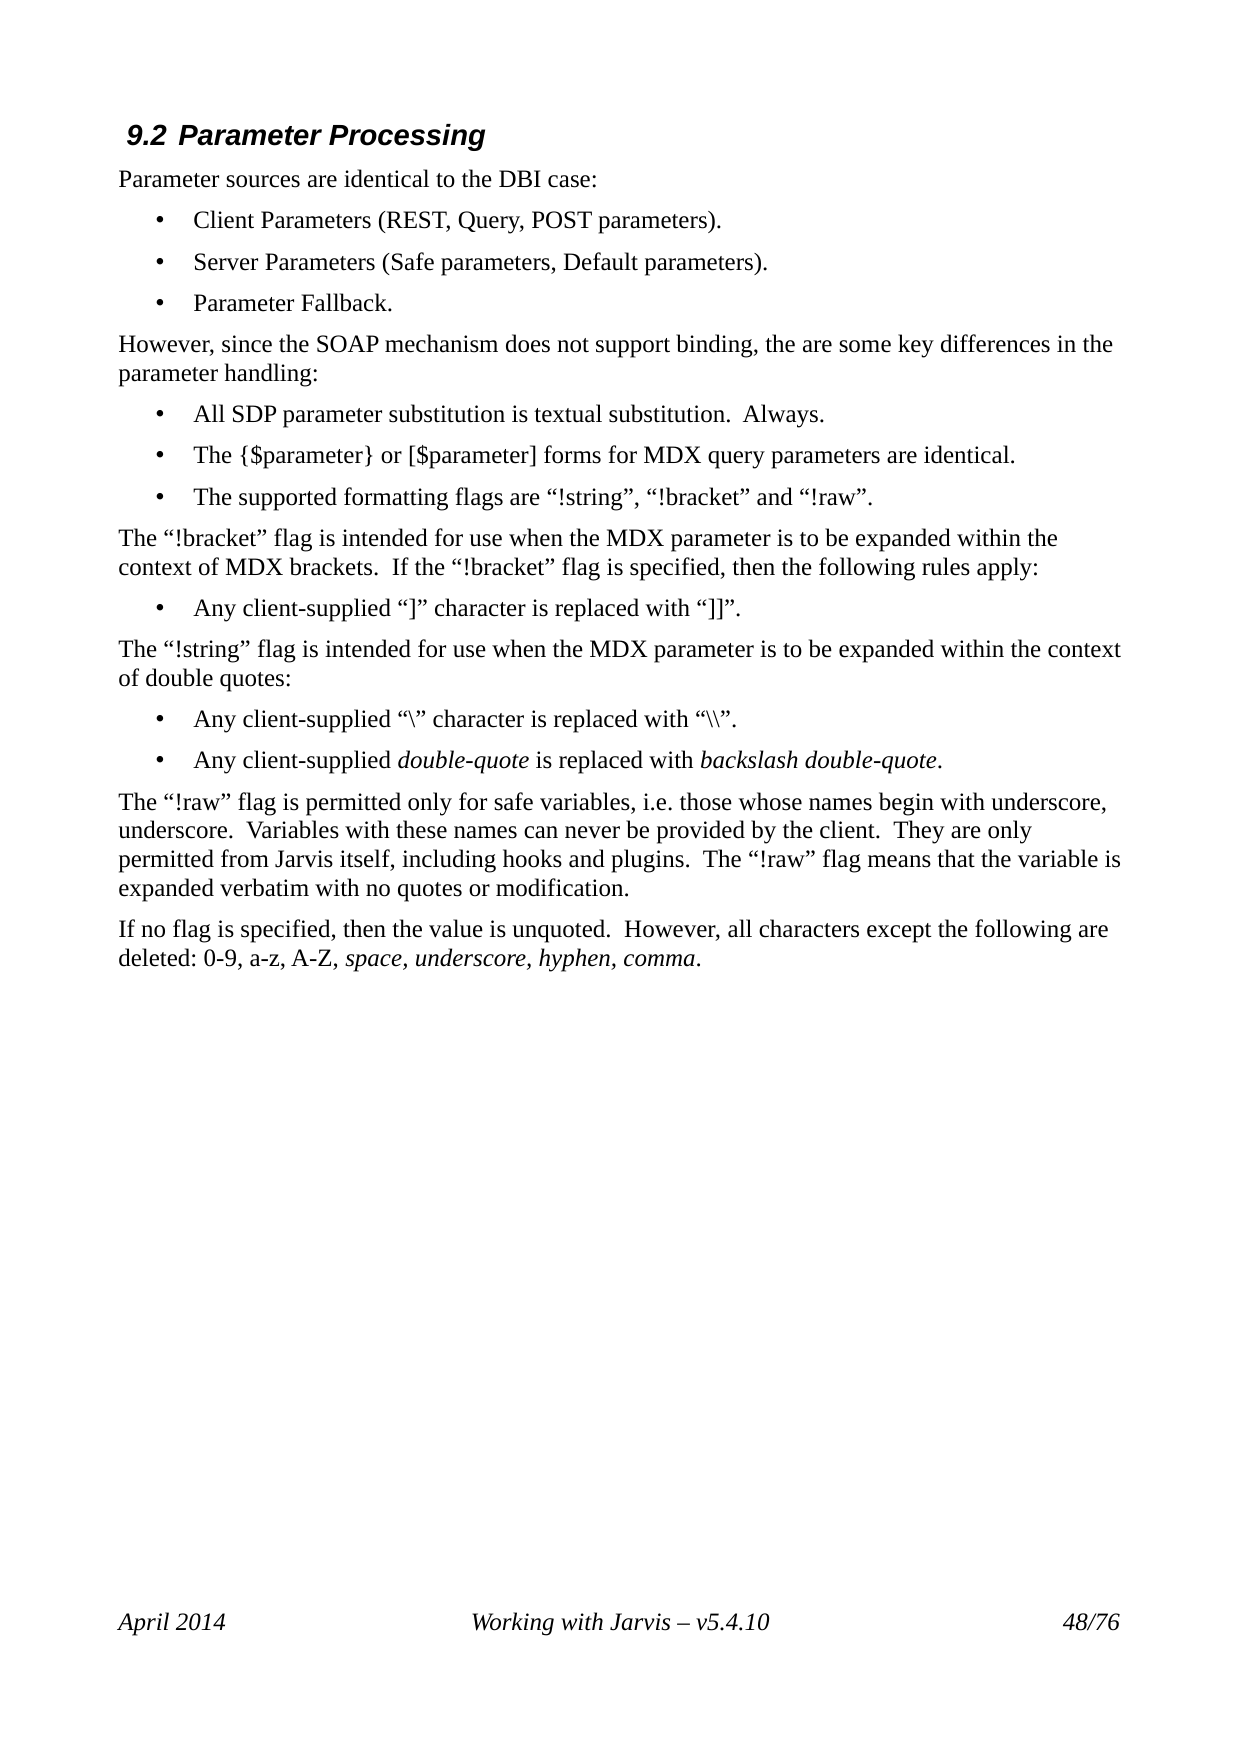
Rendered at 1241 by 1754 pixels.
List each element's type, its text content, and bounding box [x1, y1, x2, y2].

text If no flag is specified, then the value is unquoted. However, all characters except the following are deleted: 0-9, a-z, A-Z, space, underscore, hyphen, comma. [118, 914, 1122, 972]
list Client Parameters (REST, Query, POST parameters). [156, 205, 1122, 234]
list The {$parameter} or [$parameter] forms for MDX query parameters are identical. [156, 440, 1122, 469]
list Parameter Fallback. [156, 288, 1122, 317]
text Parameter sources are identical to the DBI case: [118, 164, 1122, 193]
list Any client-supplied “]” character is replaced with “]]”. [156, 593, 1122, 622]
list Any client-supplied double-quote is replaced with backslash double-quote. [156, 745, 1122, 774]
list All SDP parameter substitution is textual substitution. Always. [156, 399, 1122, 428]
text However, since the SOAP mechanism does not support binding, the are some key differences in the parameter handling: [118, 329, 1122, 387]
subtitle Parameter Processing [118, 118, 1122, 152]
text The “!bracket” flag is intended for use when the MDX parameter is to be expanded within the context of MDX brackets. If the “!bracket” flag is specified, then the following rules apply: [118, 523, 1122, 580]
list Any client-supplied “\” character is replaced with “\\”. [156, 704, 1122, 733]
text The “!raw” flag is permitted only for safe variables, i.e. those whose names begin with underscore, underscore. Variables with these names can never be provided by the client. They are only permitted from Jarvis itself, including hooks and plugins. The “!raw” flag means that the variable is expanded verbatim with no quotes or modification. [118, 787, 1122, 902]
list The supported formatting flags are “!string”, “!bracket” and “!raw”. [156, 482, 1122, 510]
text The “!string” flag is intended for use when the MDX parameter is to be expanded within the context of double quotes: [118, 634, 1122, 692]
list Server Parameters (Safe parameters, Default parameters). [156, 247, 1122, 275]
